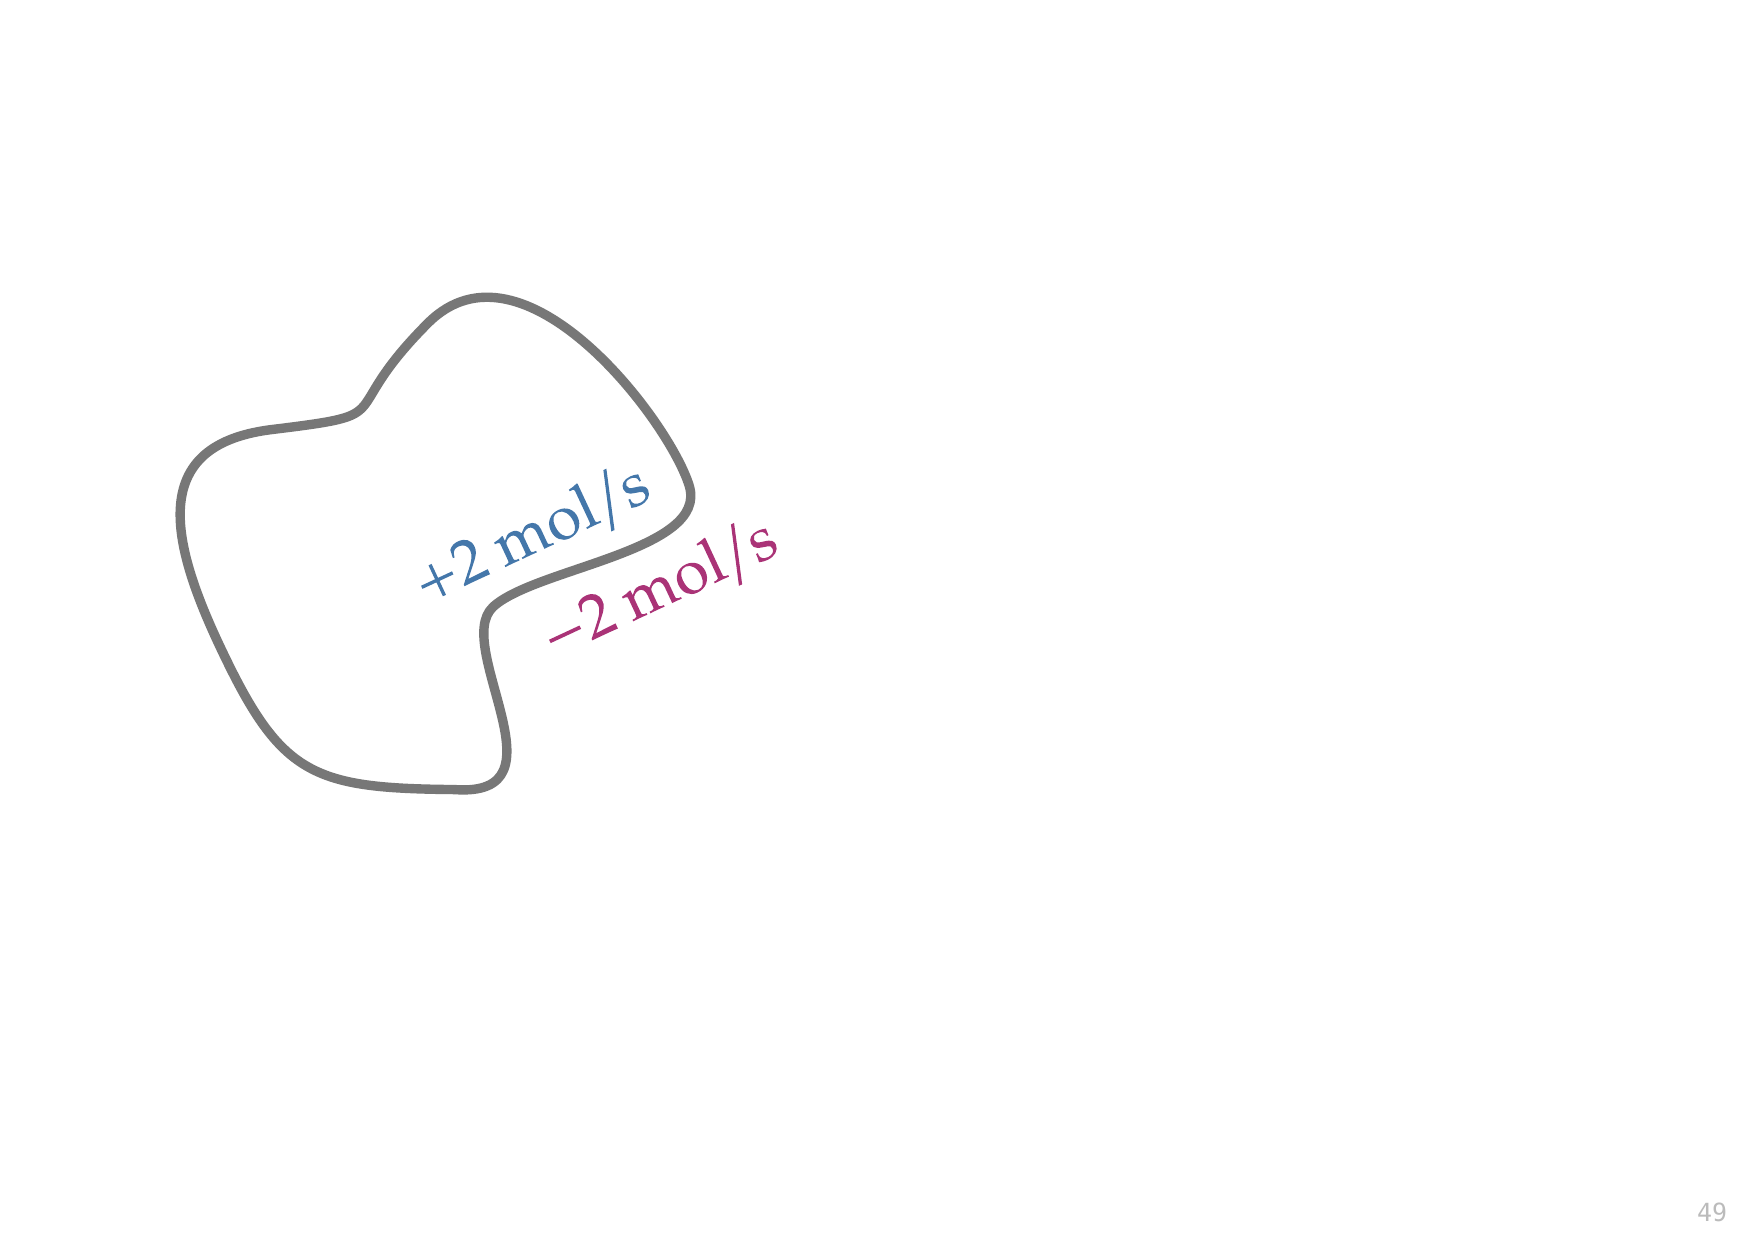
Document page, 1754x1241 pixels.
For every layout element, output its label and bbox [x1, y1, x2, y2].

text_box [494, 522, 554, 568]
text_box [568, 483, 602, 530]
text_box [696, 537, 729, 584]
text_box [421, 563, 454, 597]
text_box [549, 508, 580, 540]
text_box [450, 539, 491, 587]
text_box [578, 594, 618, 641]
text_box [622, 474, 649, 508]
text_box [549, 625, 582, 644]
text_box [750, 528, 777, 563]
text_box [676, 562, 708, 595]
text_box [603, 468, 615, 532]
text_box [622, 577, 682, 622]
text_box [730, 522, 743, 586]
